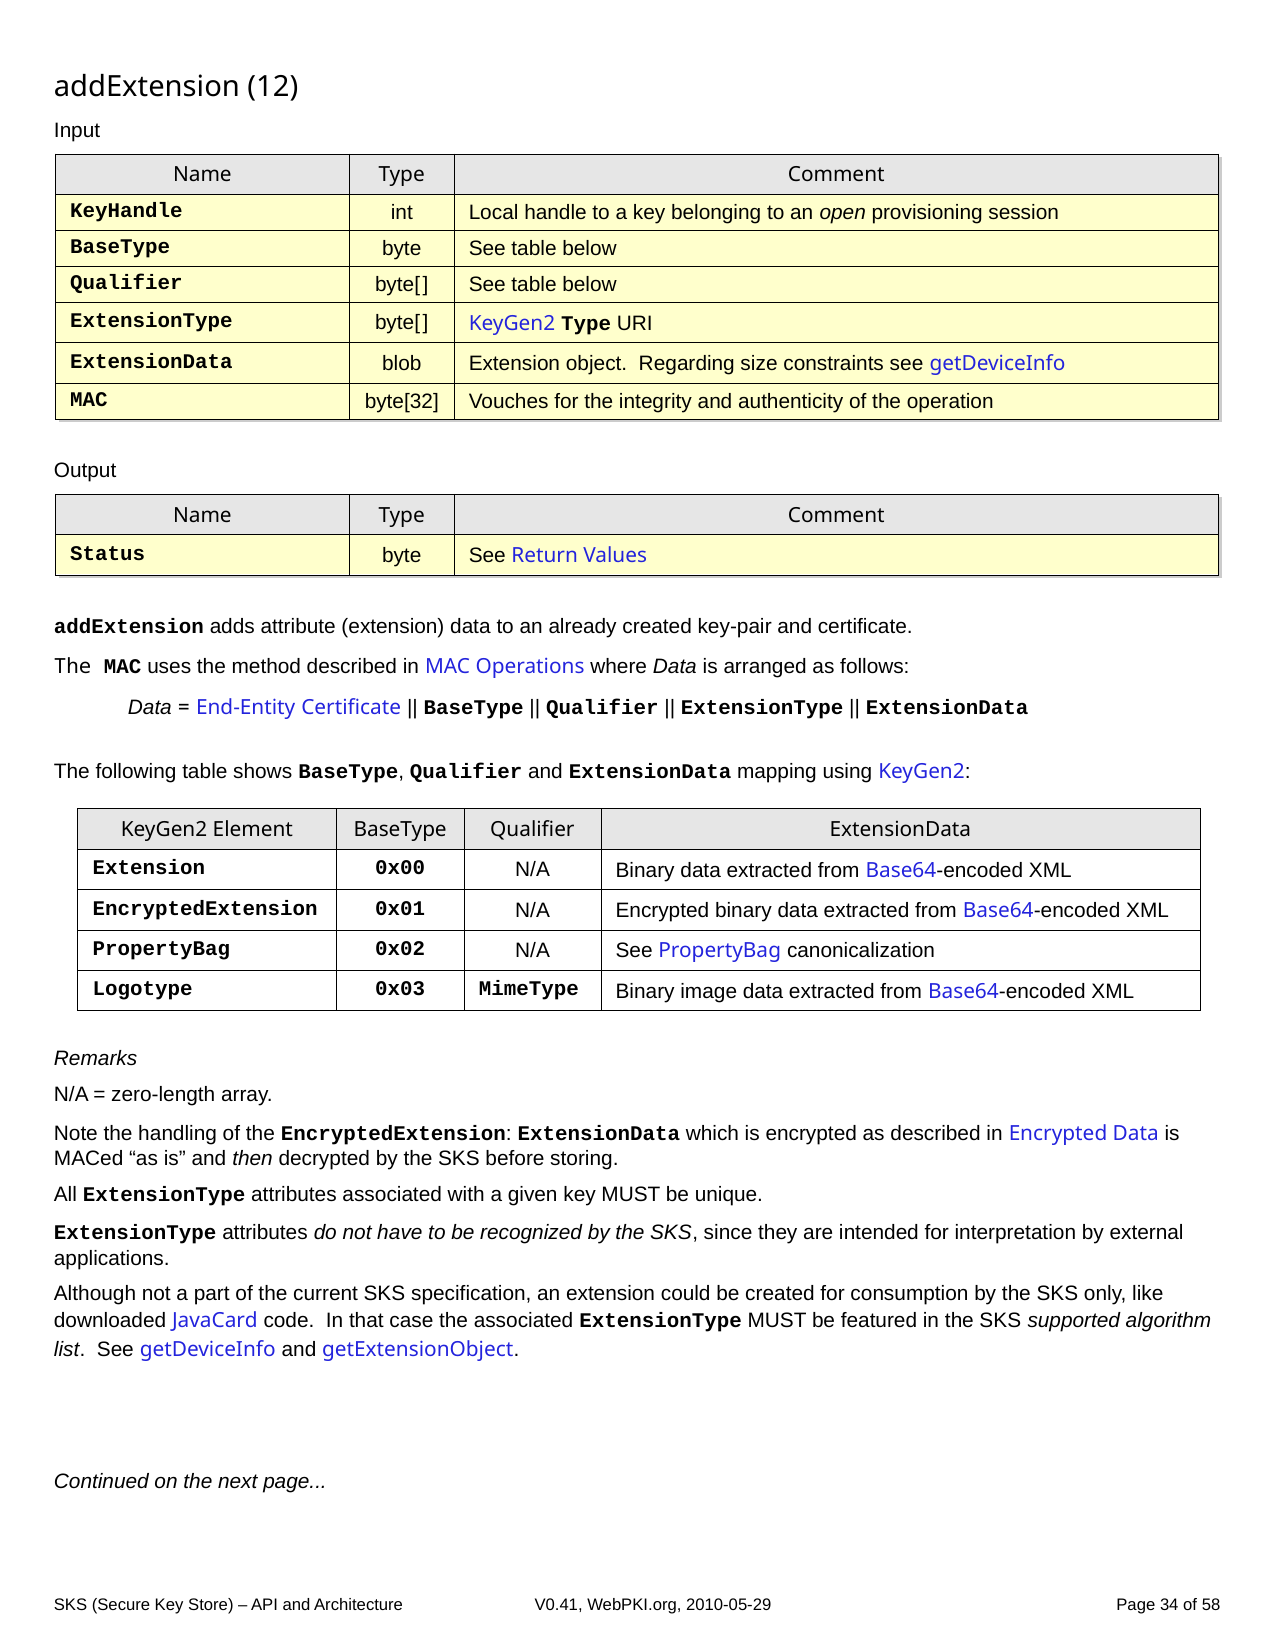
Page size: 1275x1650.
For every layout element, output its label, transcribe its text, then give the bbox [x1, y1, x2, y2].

table_cell Binary data extracted from Base64-encoded XML [602, 850, 1200, 889]
table_cell byte⁮[ ] [350, 303, 454, 342]
table_cell PropertyBag [78, 931, 336, 970]
table_cell N/A [465, 931, 601, 970]
table_cell BaseType [56, 231, 349, 266]
text N/A = zero-length array. [54, 1082, 1221, 1106]
text Remarks [54, 1046, 1221, 1070]
table_header BaseType [337, 809, 464, 849]
subtitle addExtension (12) [54, 66, 1221, 105]
table_cell N/A [465, 850, 601, 889]
table_cell byte [350, 231, 454, 266]
table_header Comment [455, 155, 1218, 194]
table_cell See Return Values [455, 535, 1218, 574]
table_header Qualifier [465, 809, 601, 849]
text Although not a part of the current SKS specification, an extension could be created for consumption by the SKS only, like downloaded JavaCard code. In that case the associated ExtensionType MUST be featured in the SKS supported algorithm list. See getDeviceInfo and getExtensionObject. [54, 1281, 1221, 1362]
table_cell Qualifier [56, 267, 349, 302]
table_cell byte⁮[32] [350, 384, 454, 419]
table_cell byte⁮[ ] [350, 267, 454, 302]
table_cell Local handle to a key belonging to an open provisioning session [455, 195, 1218, 230]
text Output [54, 458, 1221, 482]
table_cell KeyGen2 Type URI [455, 303, 1218, 342]
table_cell byte [350, 535, 454, 574]
table_cell See table below [455, 231, 1218, 266]
table_cell ExtensionData [56, 343, 349, 383]
table_header Type [350, 495, 454, 534]
table_cell ExtensionType [56, 303, 349, 342]
table_cell See table below [455, 267, 1218, 302]
table_cell KeyHandle [56, 195, 349, 230]
text Data = End-Entity Certificate || BaseType || Qualifier || ExtensionType || ExtensionData [54, 692, 1221, 720]
text Input [54, 118, 1221, 142]
table_cell Encrypted binary data extracted from Base64-encoded XML [602, 890, 1200, 929]
table_cell int [350, 195, 454, 230]
table_cell Extension object. Regarding size constraints see getDeviceInfo [455, 343, 1218, 383]
table_header KeyGen2 Element [78, 809, 336, 849]
text Note the handling of the EncryptedExtension: ExtensionData which is encrypted as described in Encrypted Data is MACed “as is” and then decrypted by the SKS before storing. [54, 1118, 1221, 1170]
table_cell N/A [465, 890, 601, 929]
table_header ExtensionData [602, 809, 1200, 849]
text The following table shows BaseType, Qualifier and ExtensionData mapping using KeyGen2: [54, 732, 1221, 808]
table_cell EncryptedExtension [78, 890, 336, 929]
table_cell Logotype [78, 971, 336, 1010]
table_cell 0x01 [337, 890, 464, 929]
table_cell Binary image data extracted from Base64-encoded XML [602, 971, 1200, 1010]
table_cell Status [56, 535, 349, 574]
table_cell MimeType [465, 971, 601, 1010]
table_cell 0x02 [337, 931, 464, 970]
table_header Type [350, 155, 454, 194]
table_header Name [56, 155, 349, 194]
table_header Comment [455, 495, 1218, 534]
table_cell 0x03 [337, 971, 464, 1010]
table_cell Vouches for the integrity and authenticity of the operation [455, 384, 1218, 419]
text The MAC uses the method described in MAC Operations where Data is arranged as follows: [54, 652, 1221, 680]
table_cell Extension [78, 850, 336, 889]
table_cell MAC [56, 384, 349, 419]
text Continued on the next page... [54, 1469, 1221, 1493]
table_cell 0x00 [337, 850, 464, 889]
text ExtensionType attributes do not have to be recognized by the SKS, since they are intended for interpretation by external applications. [54, 1219, 1221, 1269]
table_header Name [56, 495, 349, 534]
text addExtension adds attribute (extension) data to an already created key-pair and certificate. [54, 614, 1221, 640]
text All ExtensionType attributes associated with a given key MUST be unique. [54, 1182, 1221, 1208]
table_cell blob [350, 343, 454, 383]
table_cell See PropertyBag canonicalization [602, 931, 1200, 970]
